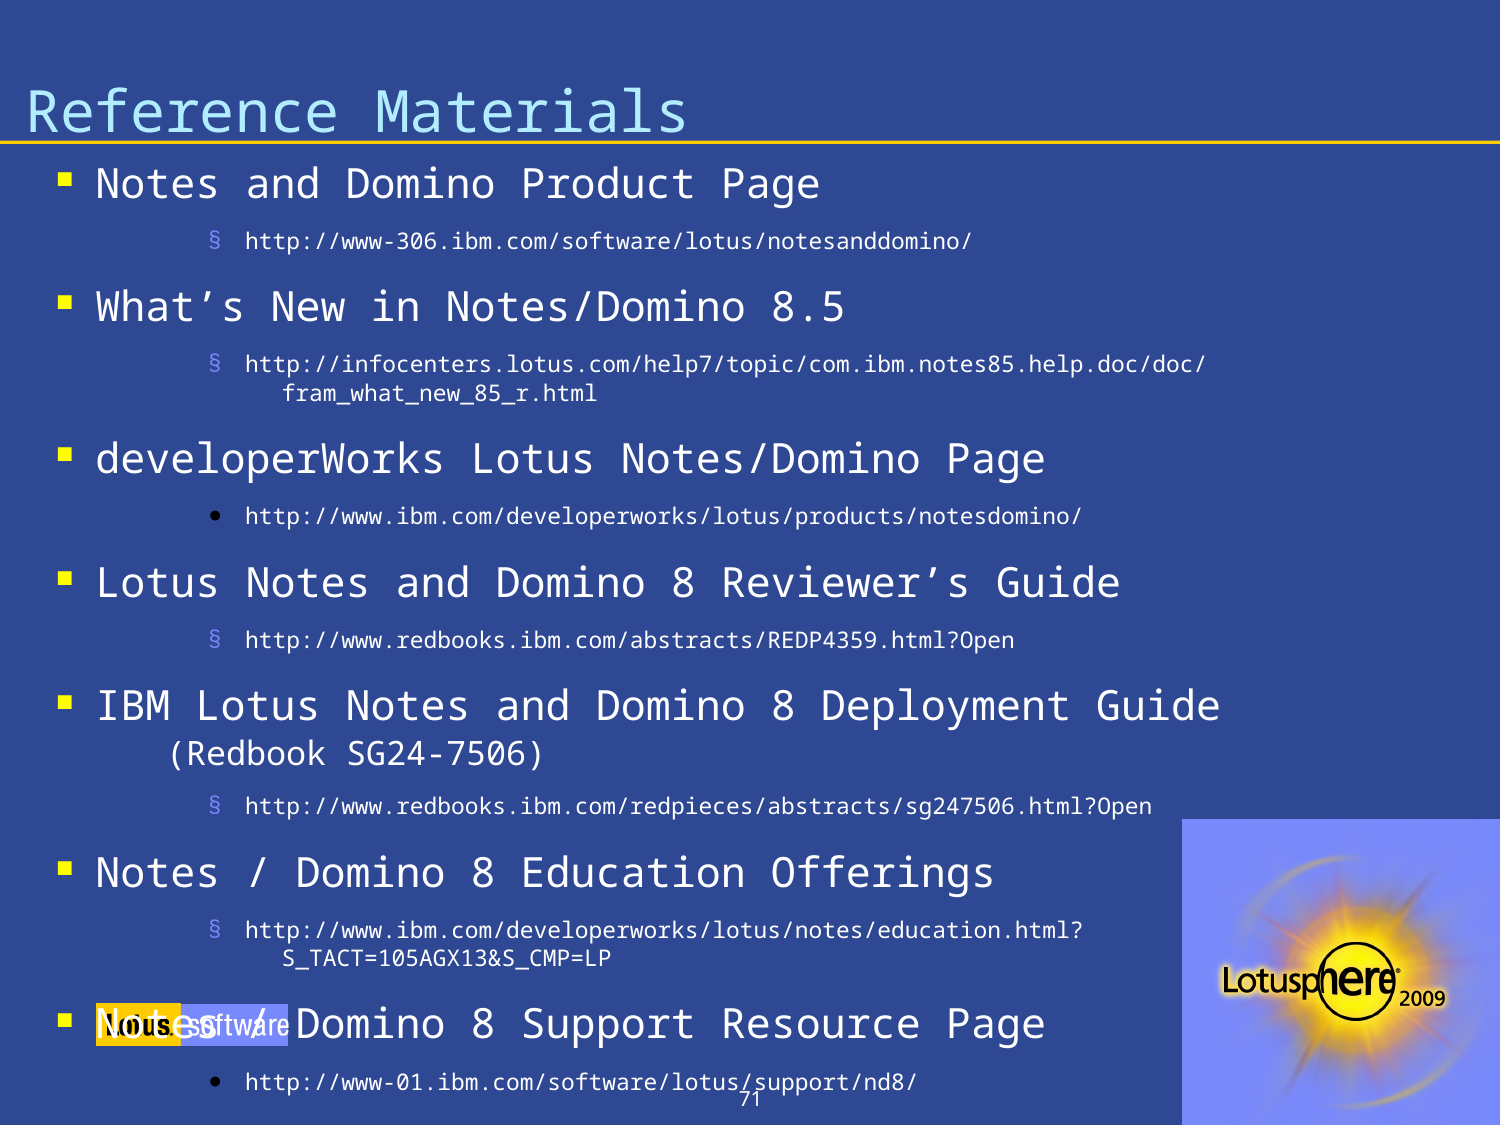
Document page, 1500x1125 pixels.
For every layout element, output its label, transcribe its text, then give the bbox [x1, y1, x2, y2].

picture [1181, 818, 1500, 1125]
title Reference Materials [25, 75, 1378, 158]
list Notes and Domino Product Page http://www-306.ibm.com/software/lotus/notesanddomino/ What’s New in Notes/Domino 8.5 http://infocenters.lotus.com/help7/topic/com.ibm.notes85.help.doc/doc/fram_what_new_85_r.html developerWorks Lotus Notes/Domino Page http://www.ibm.com/developerworks/lotus/products/notesdomino/ Lotus Notes and Domino 8 Reviewer’s Guide http://www.redbooks.ibm.com/abstracts/REDP4359.html?Open IBM Lotus Notes and Domino 8 Deployment Guide (Redbook SG24-7506) http://www.redbooks.ibm.com/redpieces/abstracts/sg247506.html?Open Notes / Domino 8 Education Offerings http://www.ibm.com/developerworks/lotus/notes/education.html?S_TACT=105AGX13&S_CMP=LP Notes / Domino 8 Support Resource Page http://www-01.ibm.com/software/lotus/support/nd8/ [57, 147, 1403, 1058]
